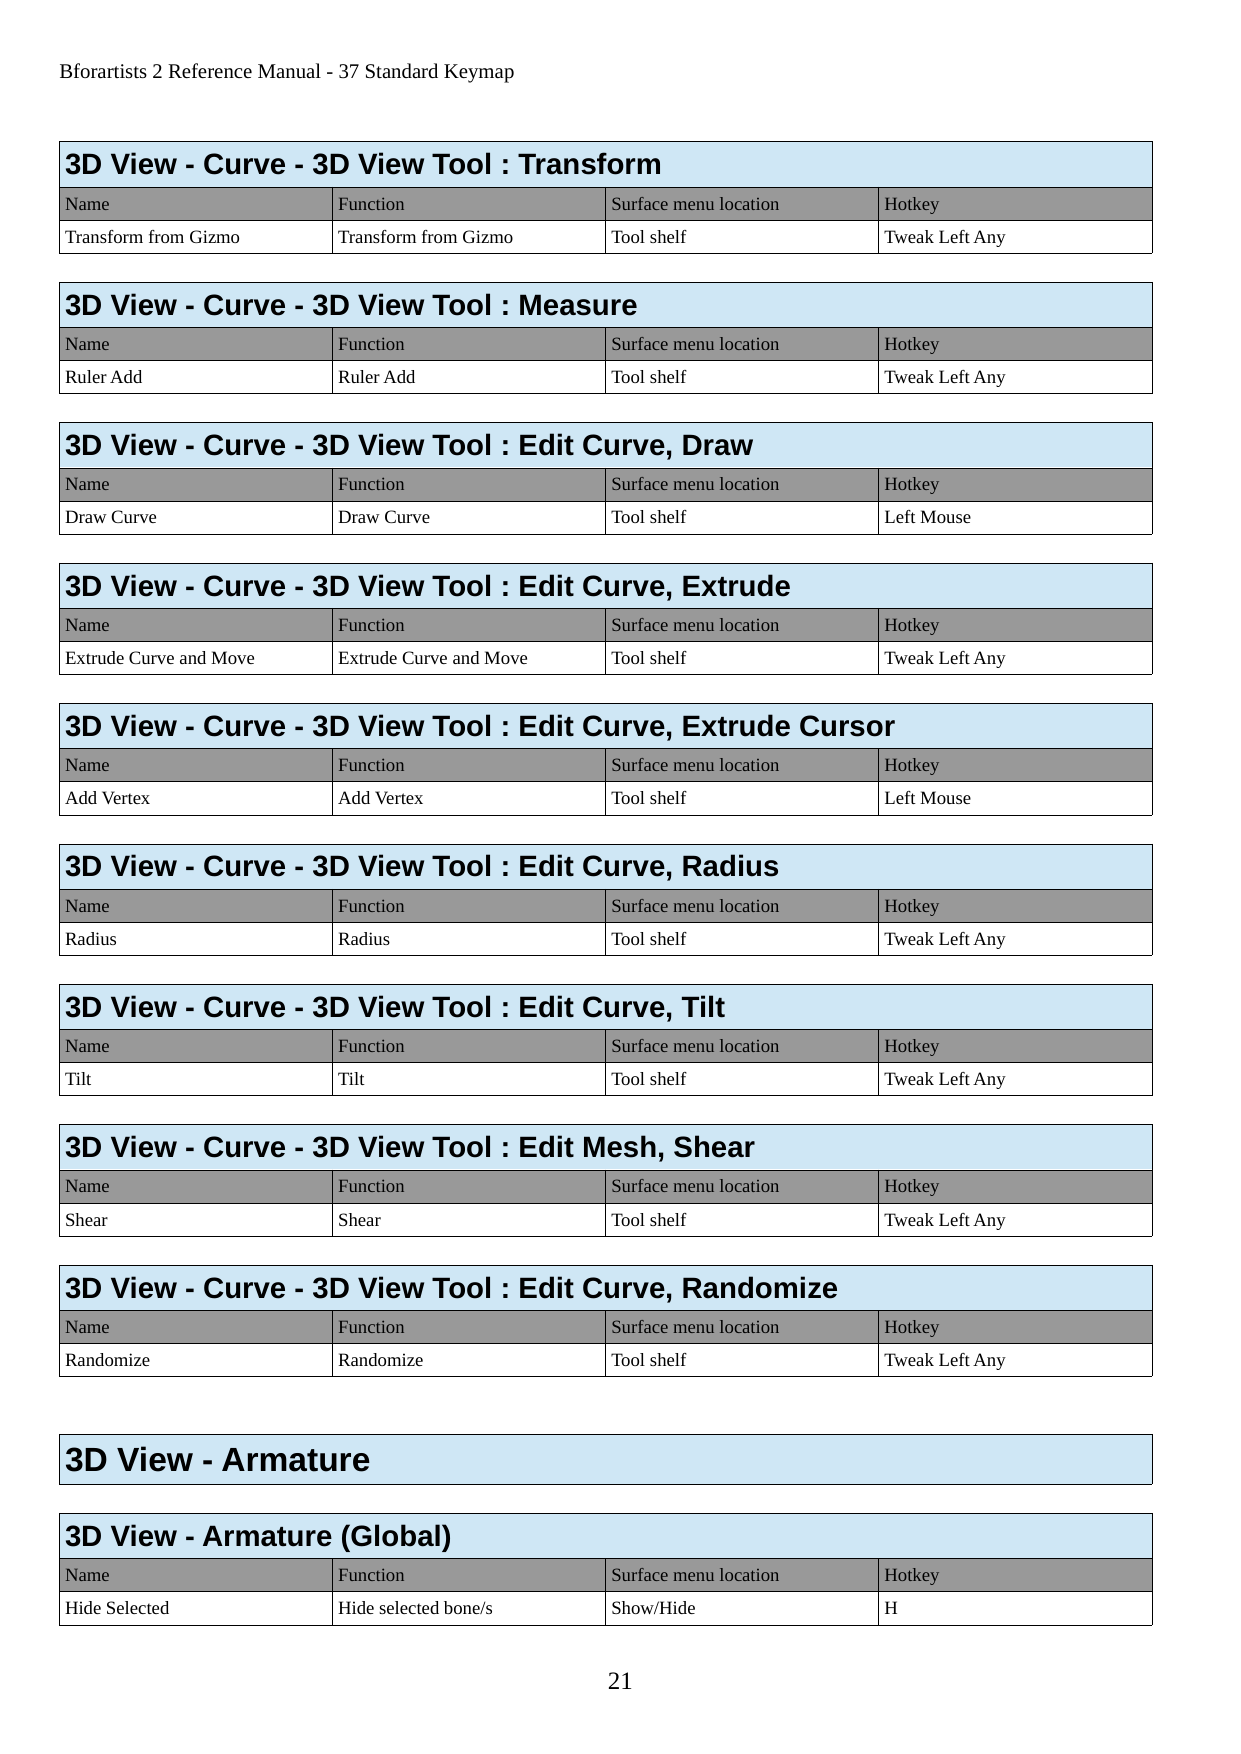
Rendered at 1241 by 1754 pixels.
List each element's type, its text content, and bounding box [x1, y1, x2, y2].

table_cell Surface menu location [606, 1171, 878, 1203]
table_cell Name [60, 609, 332, 641]
table_cell Surface menu location [606, 1559, 878, 1591]
table_header 3D View - Curve - 3D View Tool : Measure [60, 283, 1152, 327]
table_cell Surface menu location [606, 890, 878, 922]
table_cell Name [60, 469, 332, 501]
table_header 3D View - Curve - 3D View Tool : Edit Curve, Randomize [60, 1266, 1152, 1310]
table_cell Radius [60, 923, 332, 955]
table_cell Tool shelf [606, 1204, 878, 1236]
table_cell Surface menu location [606, 188, 878, 220]
table_cell Tilt [60, 1063, 332, 1095]
table_cell Surface menu location [606, 749, 878, 781]
table_header 3D View - Curve - 3D View Tool : Edit Mesh, Shear [60, 1125, 1152, 1169]
table_cell Tool shelf [606, 782, 878, 814]
table_cell Hotkey [879, 188, 1152, 220]
table_cell Surface menu location [606, 328, 878, 360]
table_cell Name [60, 1171, 332, 1203]
table_cell Hotkey [879, 1030, 1152, 1062]
table_cell Ruler Add [60, 361, 332, 393]
table_header 3D View - Curve - 3D View Tool : Edit Curve, Extrude Cursor [60, 704, 1152, 748]
table_cell Name [60, 188, 332, 220]
table_cell Randomize [333, 1344, 605, 1376]
table_cell Surface menu location [606, 609, 878, 641]
table_cell Function [333, 1311, 605, 1343]
table_cell Hide selected bone/s [333, 1592, 605, 1624]
table_cell Name [60, 1311, 332, 1343]
table_cell Tool shelf [606, 361, 878, 393]
table_cell Shear [60, 1204, 332, 1236]
table_cell Hotkey [879, 609, 1152, 641]
table_cell Hotkey [879, 749, 1152, 781]
table_cell Show/Hide [606, 1592, 878, 1624]
table_cell Function [333, 890, 605, 922]
table_cell Tool shelf [606, 1063, 878, 1095]
table_cell Name [60, 1030, 332, 1062]
table_cell Tweak Left Any [879, 1204, 1152, 1236]
table_header 3D View - Armature (Global) [60, 1514, 1152, 1558]
table_header 3D View - Curve - 3D View Tool : Edit Curve, Tilt [60, 985, 1152, 1029]
table_cell Name [60, 890, 332, 922]
table_cell Name [60, 328, 332, 360]
table_cell Tweak Left Any [879, 361, 1152, 393]
table_cell Tool shelf [606, 642, 878, 674]
table_cell Transform from Gizmo [60, 221, 332, 253]
table_cell Tweak Left Any [879, 923, 1152, 955]
table_cell Shear [333, 1204, 605, 1236]
table_cell Function [333, 1030, 605, 1062]
table_header 3D View - Curve - 3D View Tool : Transform [60, 142, 1152, 187]
table_cell Radius [333, 923, 605, 955]
table_cell Function [333, 469, 605, 501]
table_cell Surface menu location [606, 1030, 878, 1062]
table_cell Hotkey [879, 1559, 1152, 1591]
table_cell Function [333, 328, 605, 360]
table_cell Function [333, 188, 605, 220]
table_cell Tweak Left Any [879, 642, 1152, 674]
table_cell Extrude Curve and Move [60, 642, 332, 674]
table_cell Tool shelf [606, 923, 878, 955]
table_cell Hotkey [879, 469, 1152, 501]
table_cell Tweak Left Any [879, 221, 1152, 253]
table_cell Surface menu location [606, 1311, 878, 1343]
table_cell Left Mouse [879, 502, 1152, 534]
table_header 3D View - Armature [60, 1435, 1152, 1484]
table_header 3D View - Curve - 3D View Tool : Edit Curve, Radius [60, 845, 1152, 889]
table_cell Hotkey [879, 1311, 1152, 1343]
table_cell Tilt [333, 1063, 605, 1095]
table_cell Add Vertex [333, 782, 605, 814]
table_cell Surface menu location [606, 469, 878, 501]
table_cell Draw Curve [333, 502, 605, 534]
table_cell H [879, 1592, 1152, 1624]
table_header 3D View - Curve - 3D View Tool : Edit Curve, Draw [60, 423, 1152, 467]
table_cell Randomize [60, 1344, 332, 1376]
table_cell Hotkey [879, 328, 1152, 360]
table_cell Tool shelf [606, 221, 878, 253]
table_cell Hide Selected [60, 1592, 332, 1624]
table_cell Function [333, 609, 605, 641]
table_cell Function [333, 1171, 605, 1203]
table_cell Name [60, 749, 332, 781]
table_cell Tweak Left Any [879, 1063, 1152, 1095]
table_cell Add Vertex [60, 782, 332, 814]
table_cell Function [333, 749, 605, 781]
table_cell Left Mouse [879, 782, 1152, 814]
table_cell Function [333, 1559, 605, 1591]
table_cell Extrude Curve and Move [333, 642, 605, 674]
table_cell Draw Curve [60, 502, 332, 534]
table_cell Transform from Gizmo [333, 221, 605, 253]
table_cell Name [60, 1559, 332, 1591]
table_cell Tool shelf [606, 1344, 878, 1376]
table_cell Hotkey [879, 1171, 1152, 1203]
table_cell Ruler Add [333, 361, 605, 393]
table_header 3D View - Curve - 3D View Tool : Edit Curve, Extrude [60, 564, 1152, 608]
table_cell Tweak Left Any [879, 1344, 1152, 1376]
table_cell Hotkey [879, 890, 1152, 922]
table_cell Tool shelf [606, 502, 878, 534]
